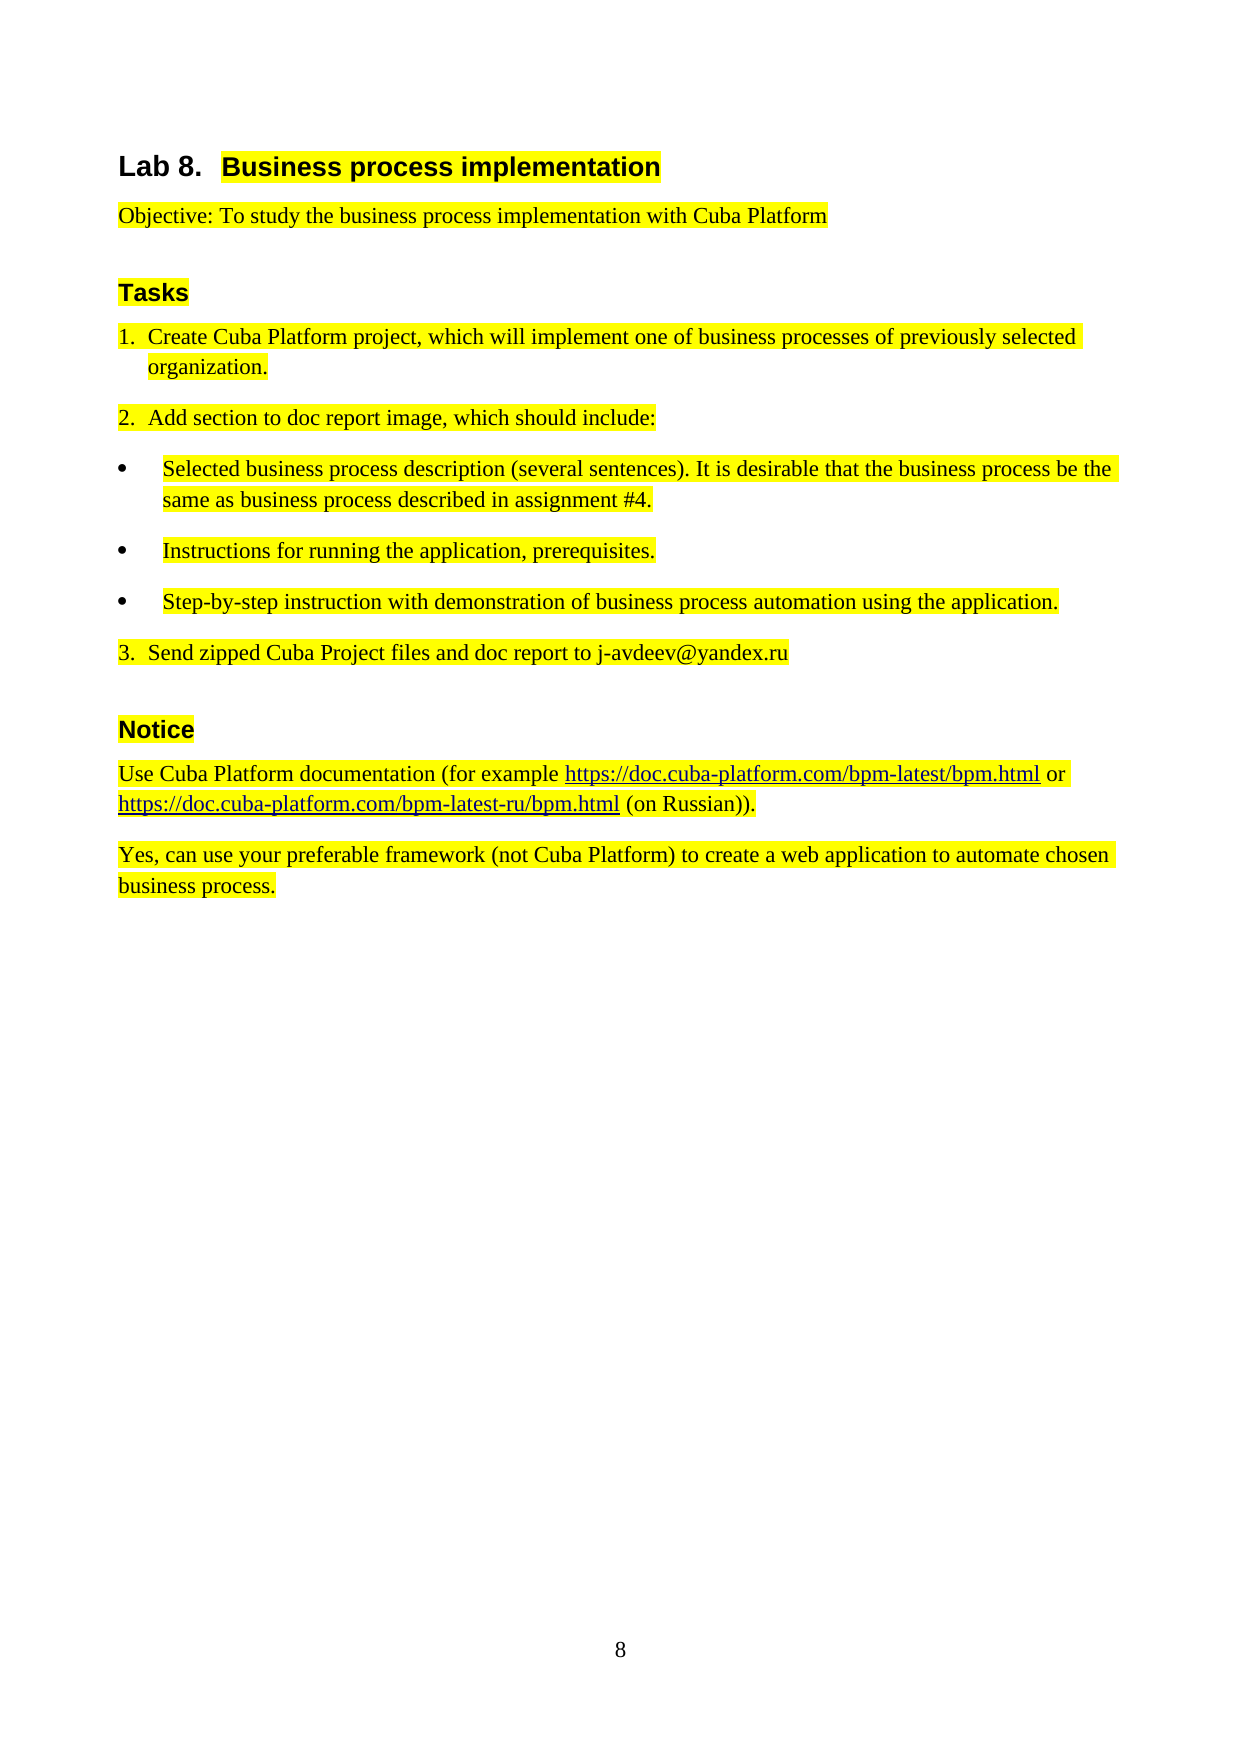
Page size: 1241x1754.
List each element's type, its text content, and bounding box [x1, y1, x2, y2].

list Add section to doc report image, which should include: [118, 404, 1122, 431]
text Objective: To study the business process implementation with Cuba Platform [118, 202, 1122, 228]
text Use Cuba Platform documentation (for example https://doc.cuba-platform.com/bpm-latest/bpm.html or https://doc.cuba-platform.com/bpm-latest-ru/bpm.html (on Russian)). [118, 760, 1122, 817]
subtitle Tasks [118, 278, 1122, 306]
list Selected business process description (several sentences). It is desirable that the business process be the same as business process described in assignment #4. [118, 455, 1122, 512]
text Yes, can use your preferable framework (not Cuba Platform) to create a web application to automate chosen business process. [118, 841, 1122, 898]
list Instructions for running the application, prerequisites. [118, 537, 1122, 563]
subtitle Notice [118, 715, 1122, 743]
list Create Cuba Platform project, which will implement one of business processes of previously selected organization. [118, 323, 1122, 380]
list Step-by-step instruction with demonstration of business process automation using the application. [118, 588, 1122, 614]
subtitle Business process implementation [118, 149, 1122, 183]
list Send zipped Cuba Project files and doc report to j-avdeev@yandex.ru [118, 639, 1122, 665]
